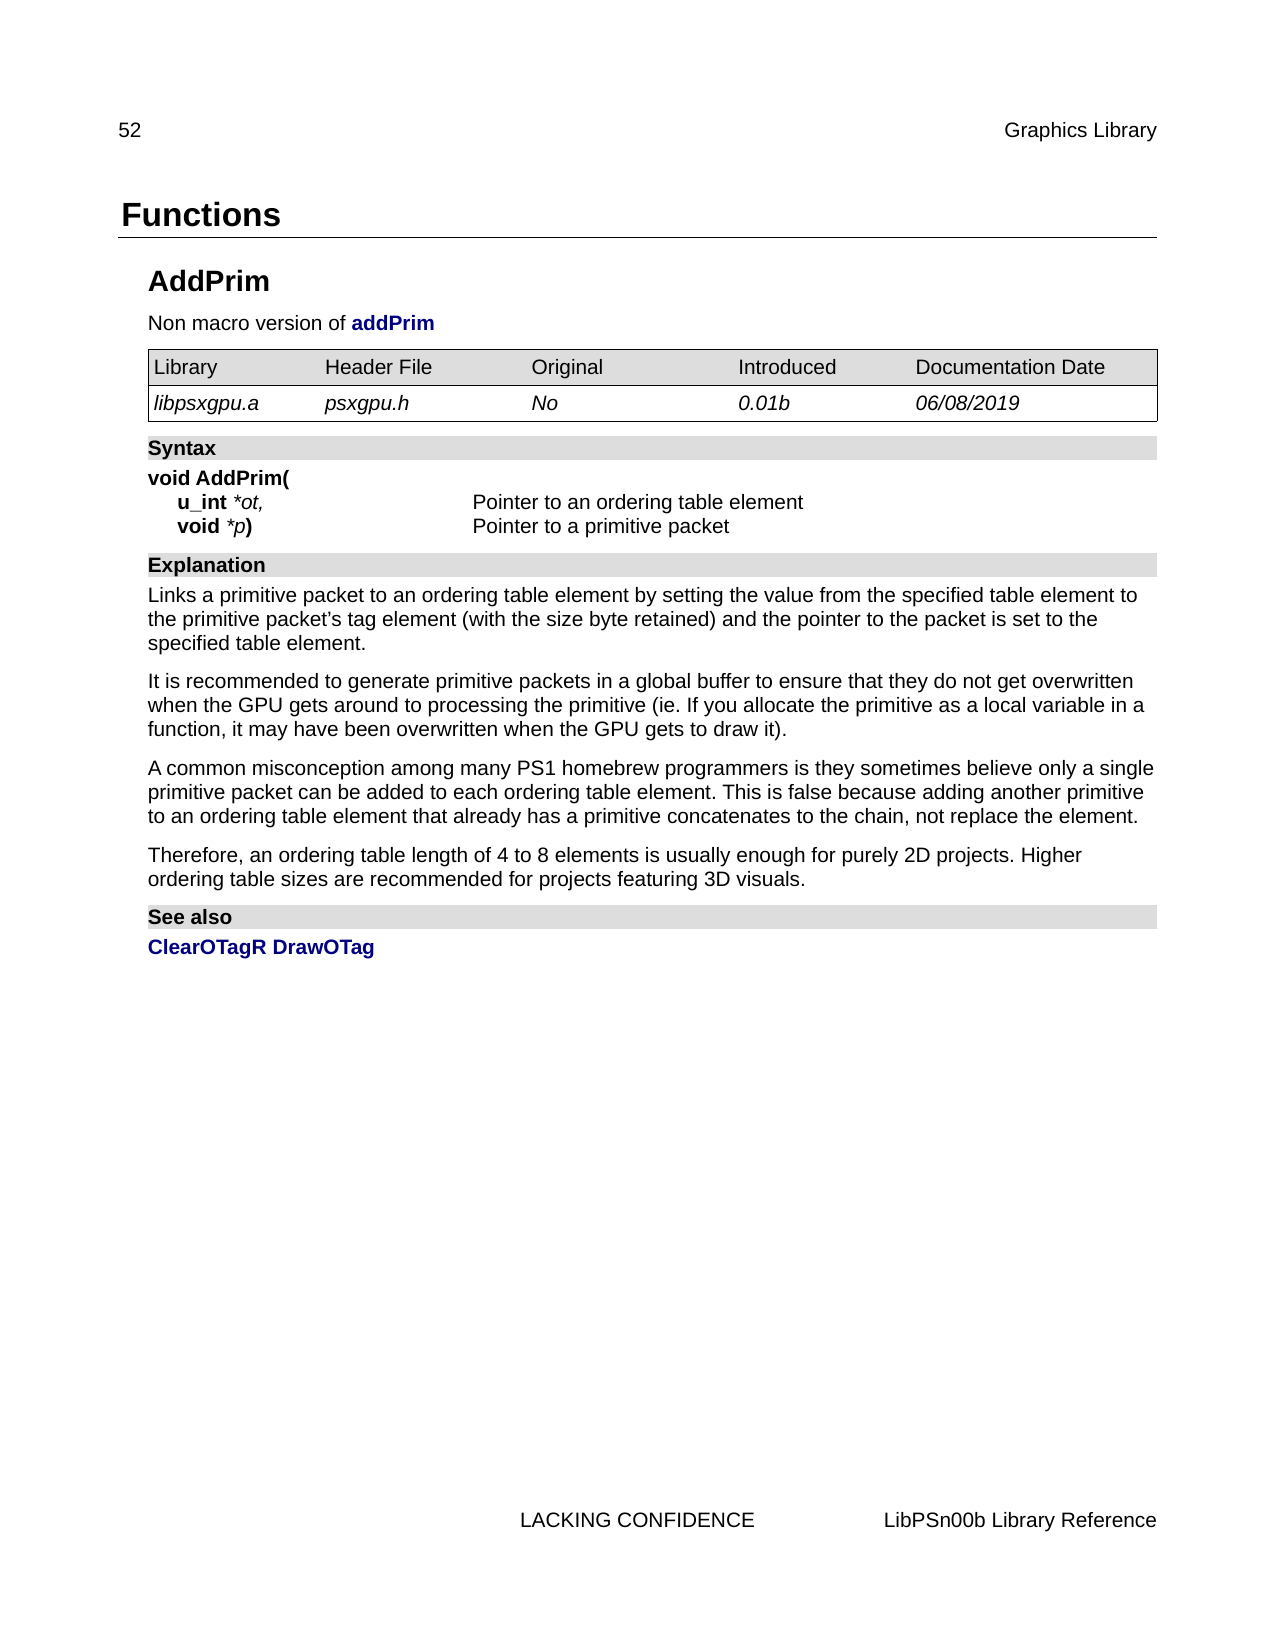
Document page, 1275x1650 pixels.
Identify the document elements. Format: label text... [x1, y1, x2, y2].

subtitle See also [148, 905, 1157, 929]
subtitle Functions [118, 192, 1157, 237]
text Non macro version of addPrim [148, 310, 1157, 334]
text Links a primitive packet to an ordering table element by setting the value from the specified table element to the primitive packet’s tag element (with the size byte retained) and the pointer to the packet is set to the specified table element. [148, 582, 1157, 654]
text ClearOTagR DrawOTag [148, 935, 1157, 959]
text Therefore, an ordering table length of 4 to 8 elements is usually enough for purely 2D projects. Higher ordering table sizes are recommended for projects featuring 3D visuals. [148, 842, 1157, 890]
text It is recommended to generate primitive packets in a global buffer to ensure that they do not get overwritten when the GPU gets around to processing the primitive (ie. If you allocate the primitive as a local variable in a function, it may have been overwritten when the GPU gets to draw it). [148, 669, 1157, 741]
text libpsxgpu.a psxgpu.h No 0.01b 06/08/2019 [149, 386, 1157, 421]
text Library Header File Original Introduced Documentation Date [149, 350, 1157, 385]
text void AddPrim( [148, 466, 1157, 490]
subtitle Explanation [148, 553, 1157, 577]
text A common misconception among many PS1 homebrew programmers is they sometimes believe only a single primitive packet can be added to each ordering table element. This is false because adding another primitive to an ordering table element that already has a primitive concatenates to the chain, not replace the element. [148, 756, 1157, 828]
text void *p) Pointer to a primitive packet [148, 514, 1157, 538]
subtitle Syntax [148, 436, 1157, 460]
subtitle AddPrim [148, 264, 1157, 298]
text u_int *ot, Pointer to an ordering table element [148, 490, 1157, 514]
